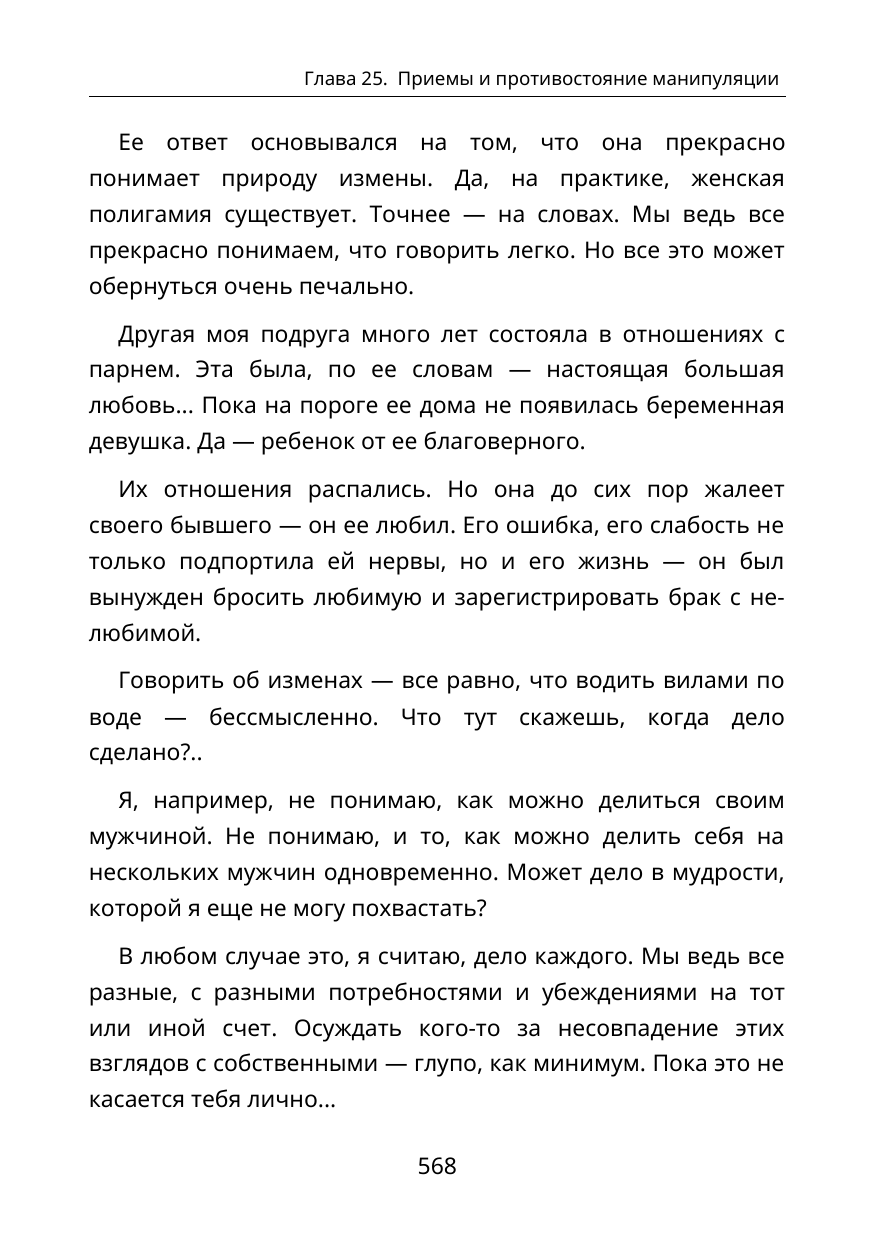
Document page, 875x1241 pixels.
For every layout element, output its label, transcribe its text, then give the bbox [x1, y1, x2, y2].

text В любом случае это, я считаю, дело каждого. Мы ведь все разные, с разными потребностями и убеждениями на тот или иной счет. Осуждать кого-то за несовпадение этих взглядов с собственными — глупо, как минимум. Пока это не касается тебя лично... [88, 939, 786, 1114]
text Ее ответ основывался на том, что она прекра­сно понимает природу измены. Да, на практике, женская полигамия существует. Точнее — на словах. Мы ведь все прекрасно понимаем, что говорить легко. Но все это может обернуться очень печально. [88, 126, 786, 301]
text Их отношения распались. Но она до сих пор жалеет своего бывшего — он ее любил. Его ошибка, его слабость не только подпортила ей нервы, но и его жизнь — он был вынужден бросить любимую и зарегистрировать брак с не-любимой. [88, 473, 786, 648]
text Говорить об изменах — все равно, что водить вилами по воде — бессмысленно. Что тут скажешь, когда дело сделано?.. [88, 664, 786, 768]
text Я, например, не понимаю, как можно делиться своим мужчиной. Не понимаю, и то, как можно делить себя на нескольких мужчин одновременно. Может дело в мудрости, которой я еще не могу похвастать? [88, 784, 786, 923]
text Другая моя подруга много лет состояла в отношениях с парнем. Эта была, по ее словам — настоящая большая любовь... Пока на пороге ее дома не появилась беременная девушка. Да — ребенок от ее благоверного. [88, 317, 786, 457]
